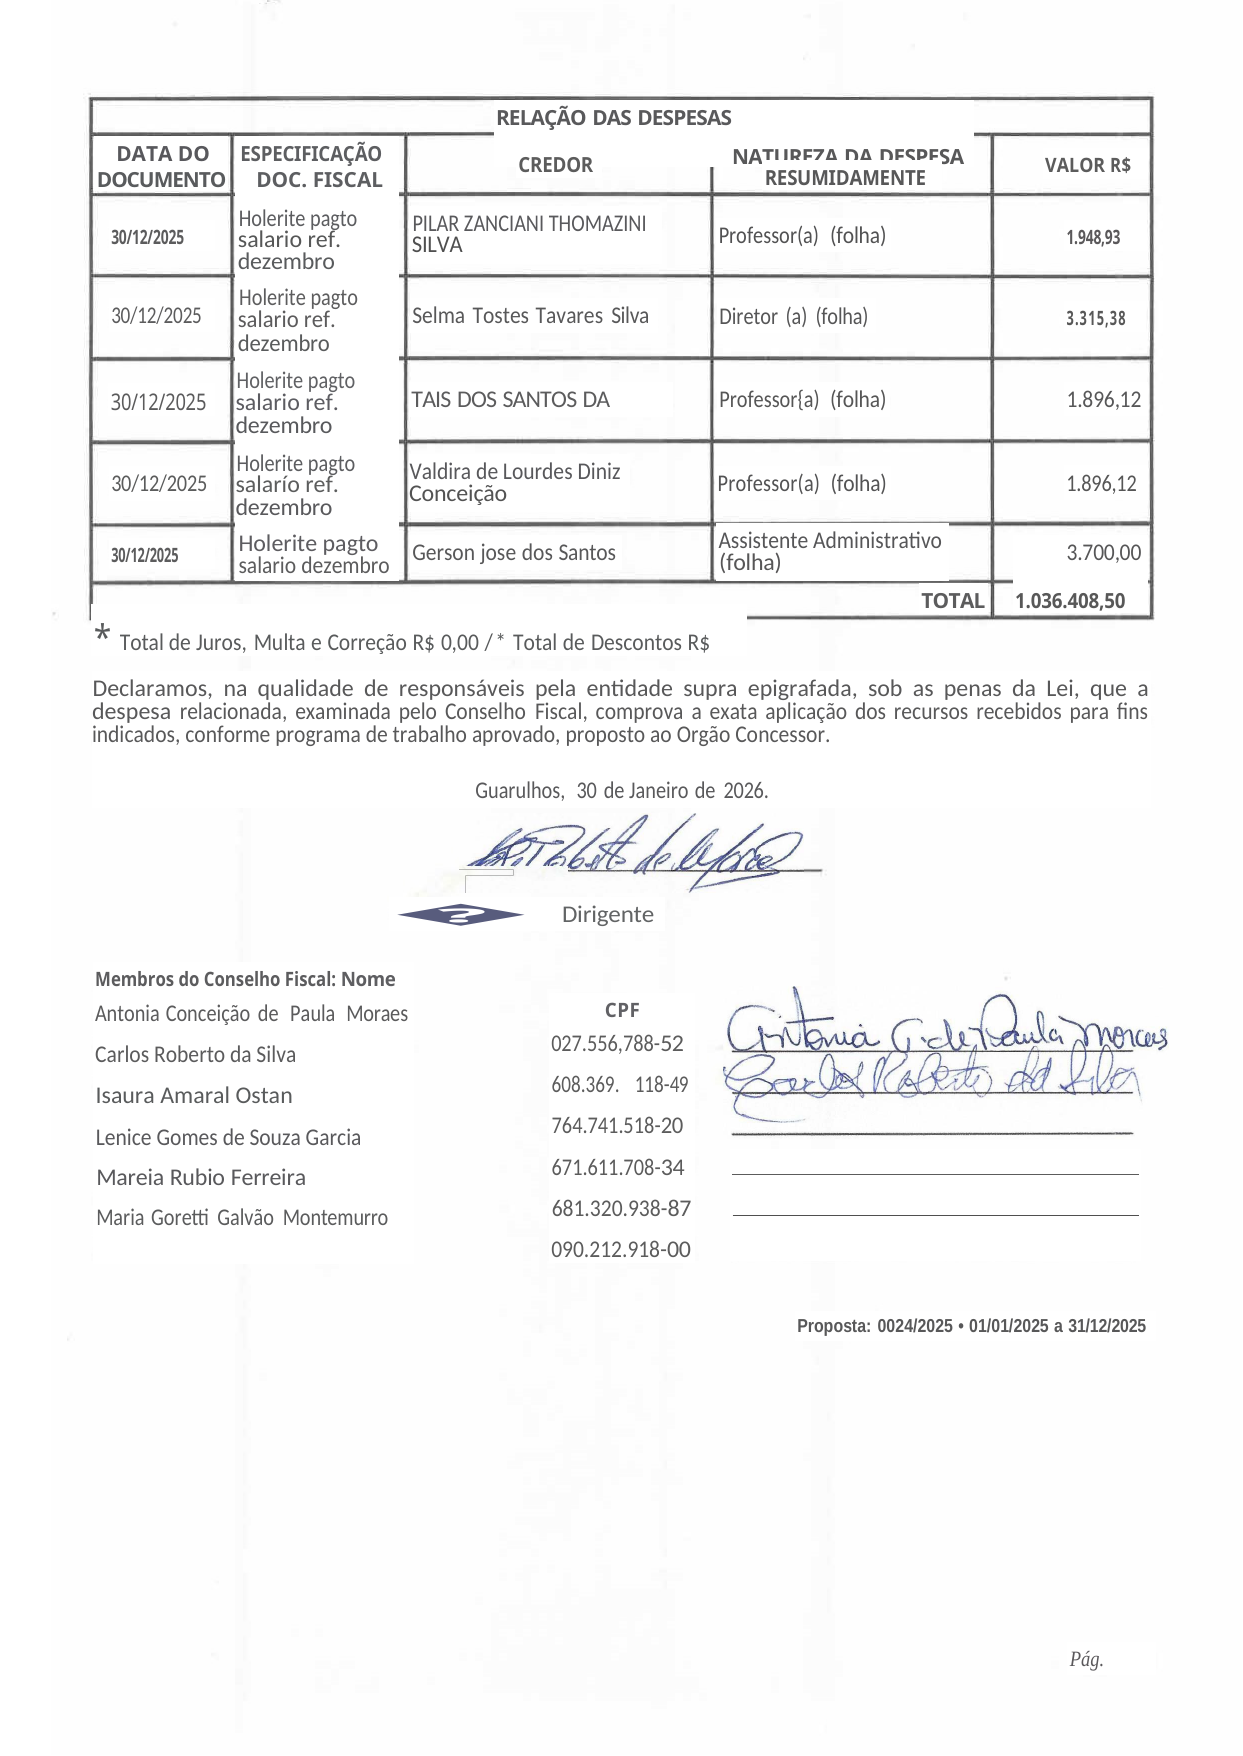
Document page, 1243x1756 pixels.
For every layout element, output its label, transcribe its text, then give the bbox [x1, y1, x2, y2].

text Pág. 23/23 [1069, 1646, 1156, 1675]
text TOTAL [921, 586, 988, 614]
text Selma Tostes Tavares Silva [412, 300, 658, 329]
text 764.741.518-20 [551, 1110, 695, 1139]
text 671.611.708-34 [551, 1152, 695, 1181]
text ESPECIFICAÇÃO DOC. FISCAL [240, 140, 399, 194]
text RELAÇÃO DAS DESPESAS [496, 103, 974, 131]
text Maria Goretti Galvão Montemurro [96, 1202, 414, 1231]
text DATA DO DOCUMENTO [97, 140, 227, 191]
text Carlos Roberto da Silva Isaura Amaral Ostan [95, 1039, 354, 1109]
text Professor{a) (folha) [719, 384, 890, 413]
text 681.320.938-87 [552, 1193, 695, 1222]
text 1.036.408,50 [1015, 586, 1148, 613]
text Membros do Conselho Fiscal: Nome [95, 965, 414, 992]
text 30/12/2025 [111, 300, 215, 329]
text Diretor (a) (folha) [719, 301, 876, 330]
text 3.315,38 [1066, 304, 1146, 331]
text 30/12/2025 [111, 223, 215, 250]
text Guarulhos, 30 de Janeiro de 2026. [93, 775, 1151, 804]
text Assistente Administrativo (folha) [718, 530, 949, 577]
text 090.212.918-00 [551, 1234, 695, 1263]
text Holerite pagto salario ref. dezembro [238, 287, 399, 357]
text 3.700,00 [1066, 537, 1148, 566]
text Gerson jose dos Santos [412, 537, 622, 567]
text Professor(a) (folha) [717, 468, 891, 497]
text Lenice Gomes de Souza Garcia Mareia Rubio Ferreira [96, 1122, 414, 1191]
text 30/12/2025 [111, 386, 215, 416]
text Holerite pagto salario dezembro [238, 533, 399, 580]
text RESUMIDAMENTE [764, 163, 942, 190]
text 30/12/2025 [111, 541, 215, 568]
text Antonia Conceição de Paula Moraes [95, 1001, 414, 1027]
text 1.896,12 [1066, 468, 1148, 497]
text * Total de Juros, Multa e Correção R$ 0,00 /* Total de Descontos R$ 0,00 [93, 613, 747, 656]
text 30/12/2025 [111, 468, 215, 498]
text Holerite pagto salario ref. dezembro [235, 369, 399, 440]
text Holerite pagto salarío ref. dezembro [235, 453, 399, 522]
text Declaramos, na qualidade de responsáveis pela entidade supra epigrafada, sob as penas da Lei, que a despesa relacionada, examinada pelo Conselho Fiscal, comprova a exata aplicação dos recursos recebidos para fins indicados, conforme programa de trabalho aprovado, proposto ao Orgão Concessor. [92, 678, 1149, 749]
text Holerite pagto salario ref. dezembro [238, 208, 399, 276]
text 1.948,93 [1066, 223, 1147, 250]
text CREDOR [518, 150, 602, 178]
text 608.369. 118-49 [551, 1069, 695, 1099]
text Professor(a) (folha) [718, 220, 891, 249]
text � Dirigente [391, 899, 665, 928]
text 027.556,788-52 [551, 1028, 695, 1058]
text NATUREZA DA DESPESA [732, 142, 974, 167]
text CPF [549, 996, 695, 1023]
text TAIS DOS SANTOS DA COSTA [411, 384, 673, 417]
text 1.896,12 [1066, 384, 1148, 413]
text Proposta: 0024/2025 • 01/01/2025 a 31/12/2025 [797, 1315, 1156, 1336]
text PILAR ZANCIANI THOMAZINI SILVA [412, 214, 661, 259]
text Valdira de Lourdes Diniz Conceição [409, 461, 630, 507]
text VALOR R$ [1045, 151, 1148, 178]
